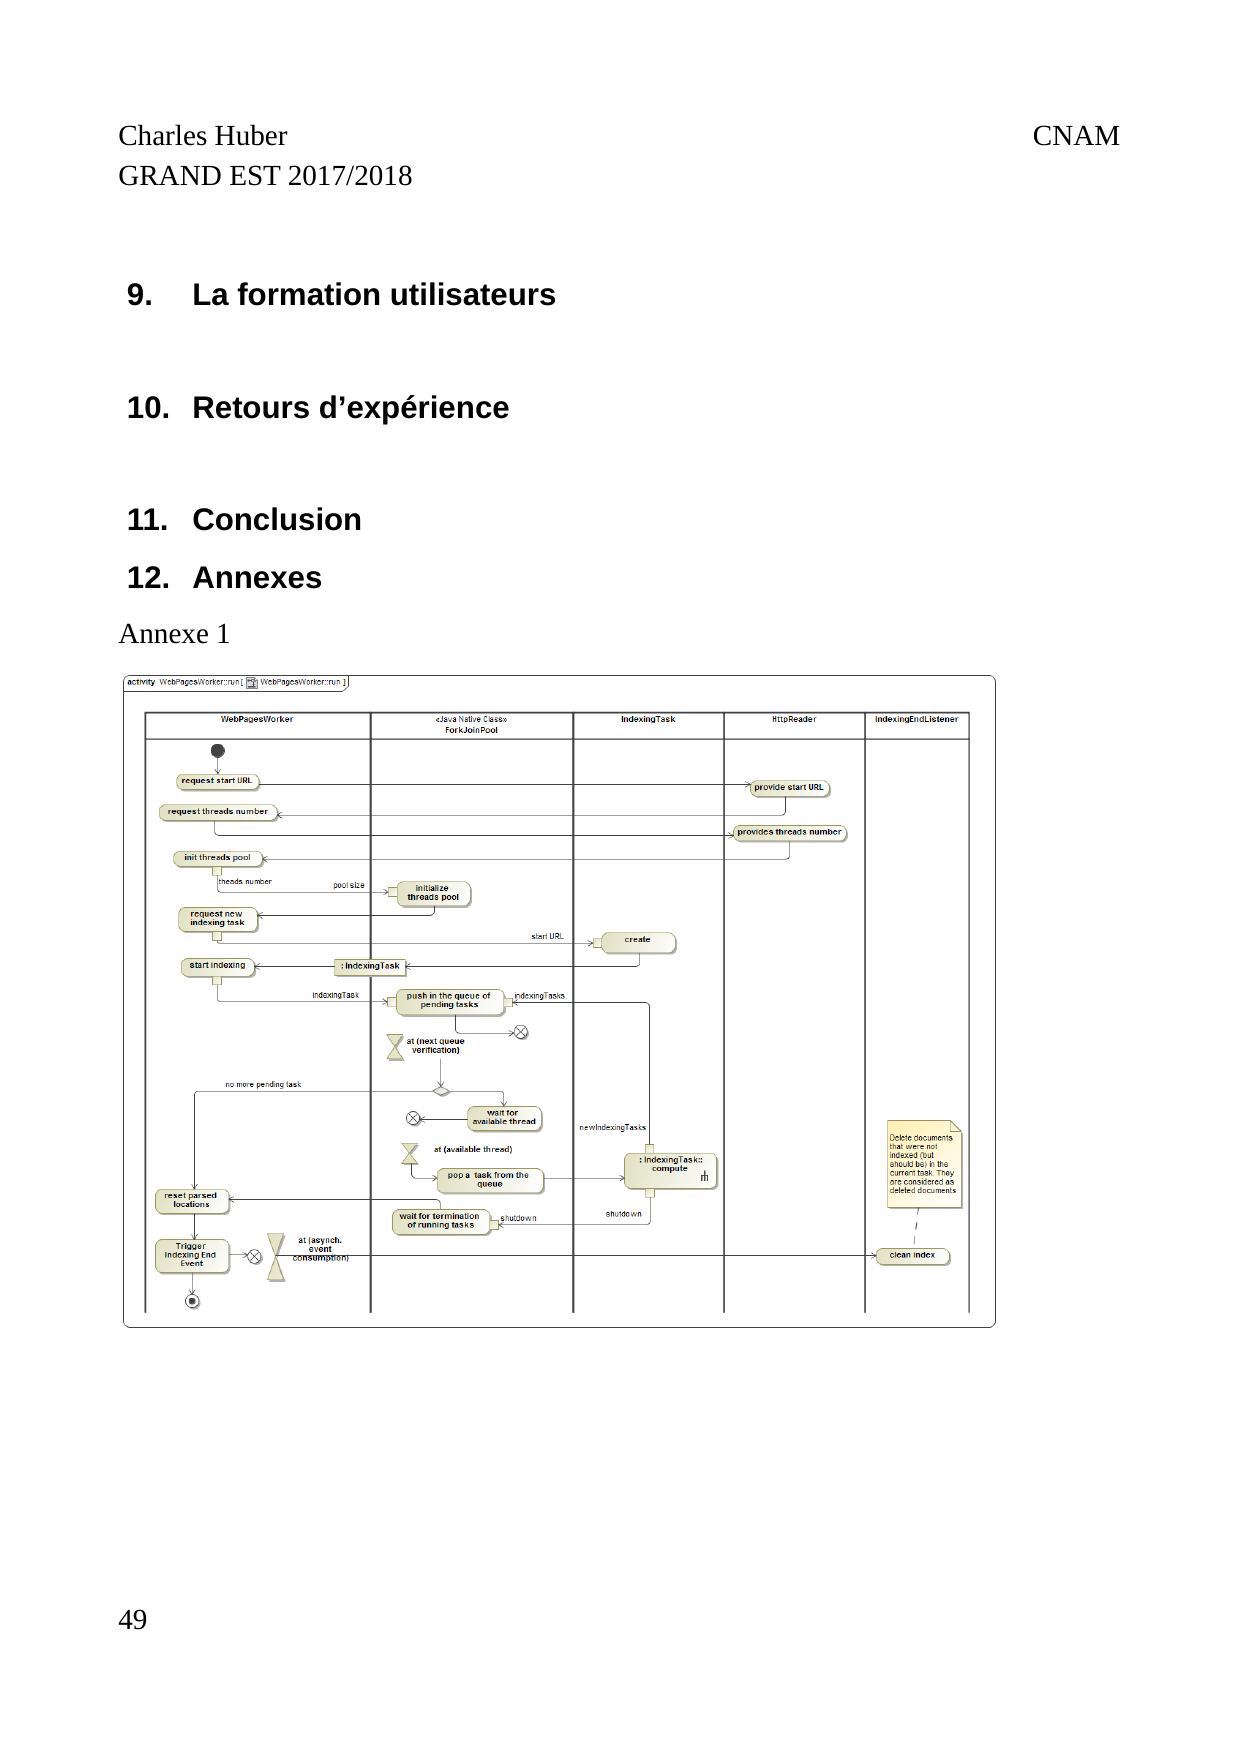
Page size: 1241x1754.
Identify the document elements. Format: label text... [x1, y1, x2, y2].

subtitle Retours d’expérience [118, 389, 1122, 424]
picture [119, 671, 1013, 1345]
text Annexe 1 [118, 617, 1122, 650]
subtitle La formation utilisateurs [118, 276, 1122, 312]
subtitle Conclusion [118, 501, 1122, 537]
subtitle Annexes [118, 559, 1122, 595]
